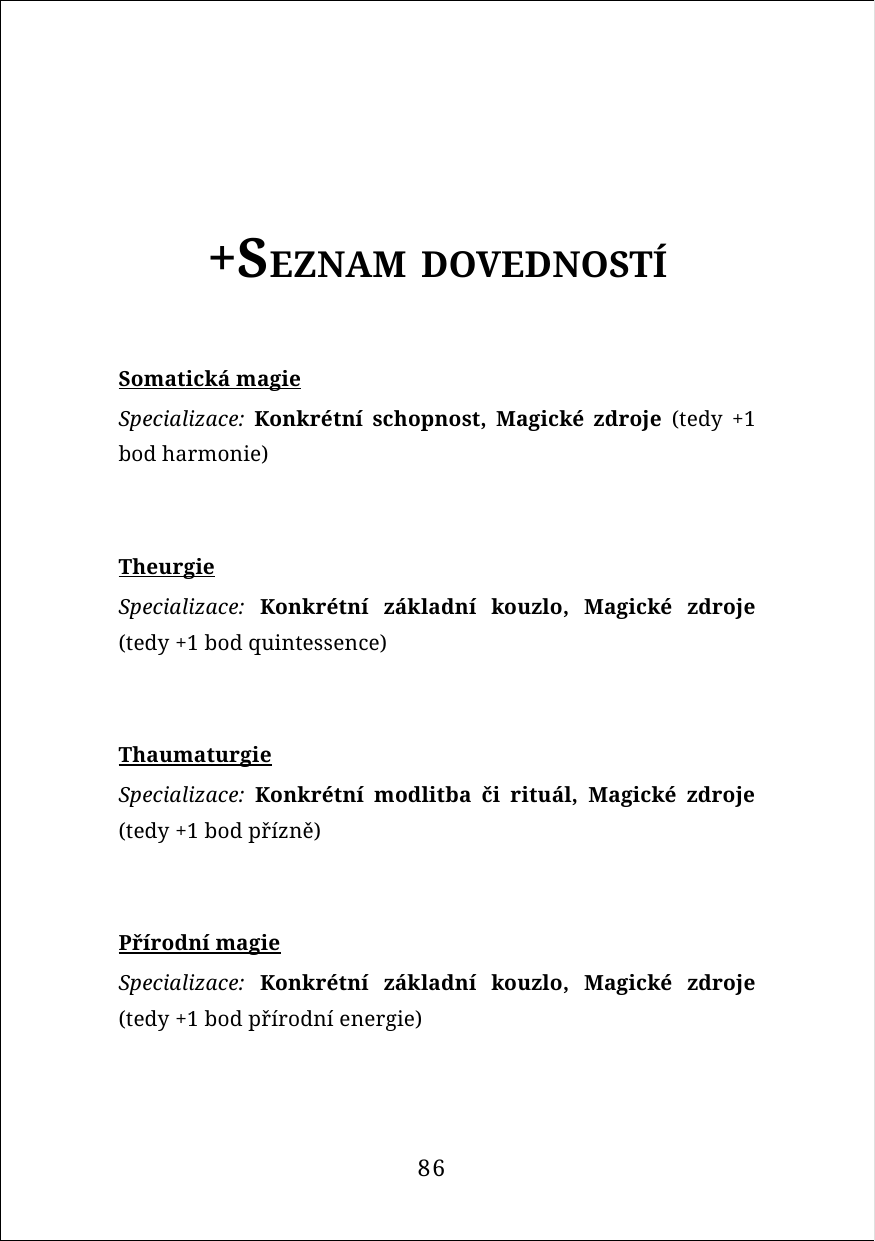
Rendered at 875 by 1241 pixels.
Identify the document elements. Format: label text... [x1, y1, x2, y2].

subtitle Přírodní magie [118, 928, 756, 957]
text Specializace: Konkrétní základní kouzlo, Magické zdroje (tedy +1 bod přírodní energie) [118, 968, 756, 1032]
text Specializace: Konkrétní schopnost, Magické zdroje (tedy +1 bod harmonie) [118, 404, 756, 468]
subtitle Somatická magie [118, 364, 756, 392]
subtitle Thaumaturgie [118, 740, 756, 768]
text Specializace: Konkrétní základní kouzlo, Magické zdroje (tedy +1 bod quintessence) [118, 592, 756, 656]
subtitle +Seznam dovedností [118, 219, 756, 293]
text Specializace: Konkrétní modlitba či rituál, Magické zdroje (tedy +1 bod přízně) [118, 780, 756, 844]
subtitle Theurgie [118, 552, 756, 580]
